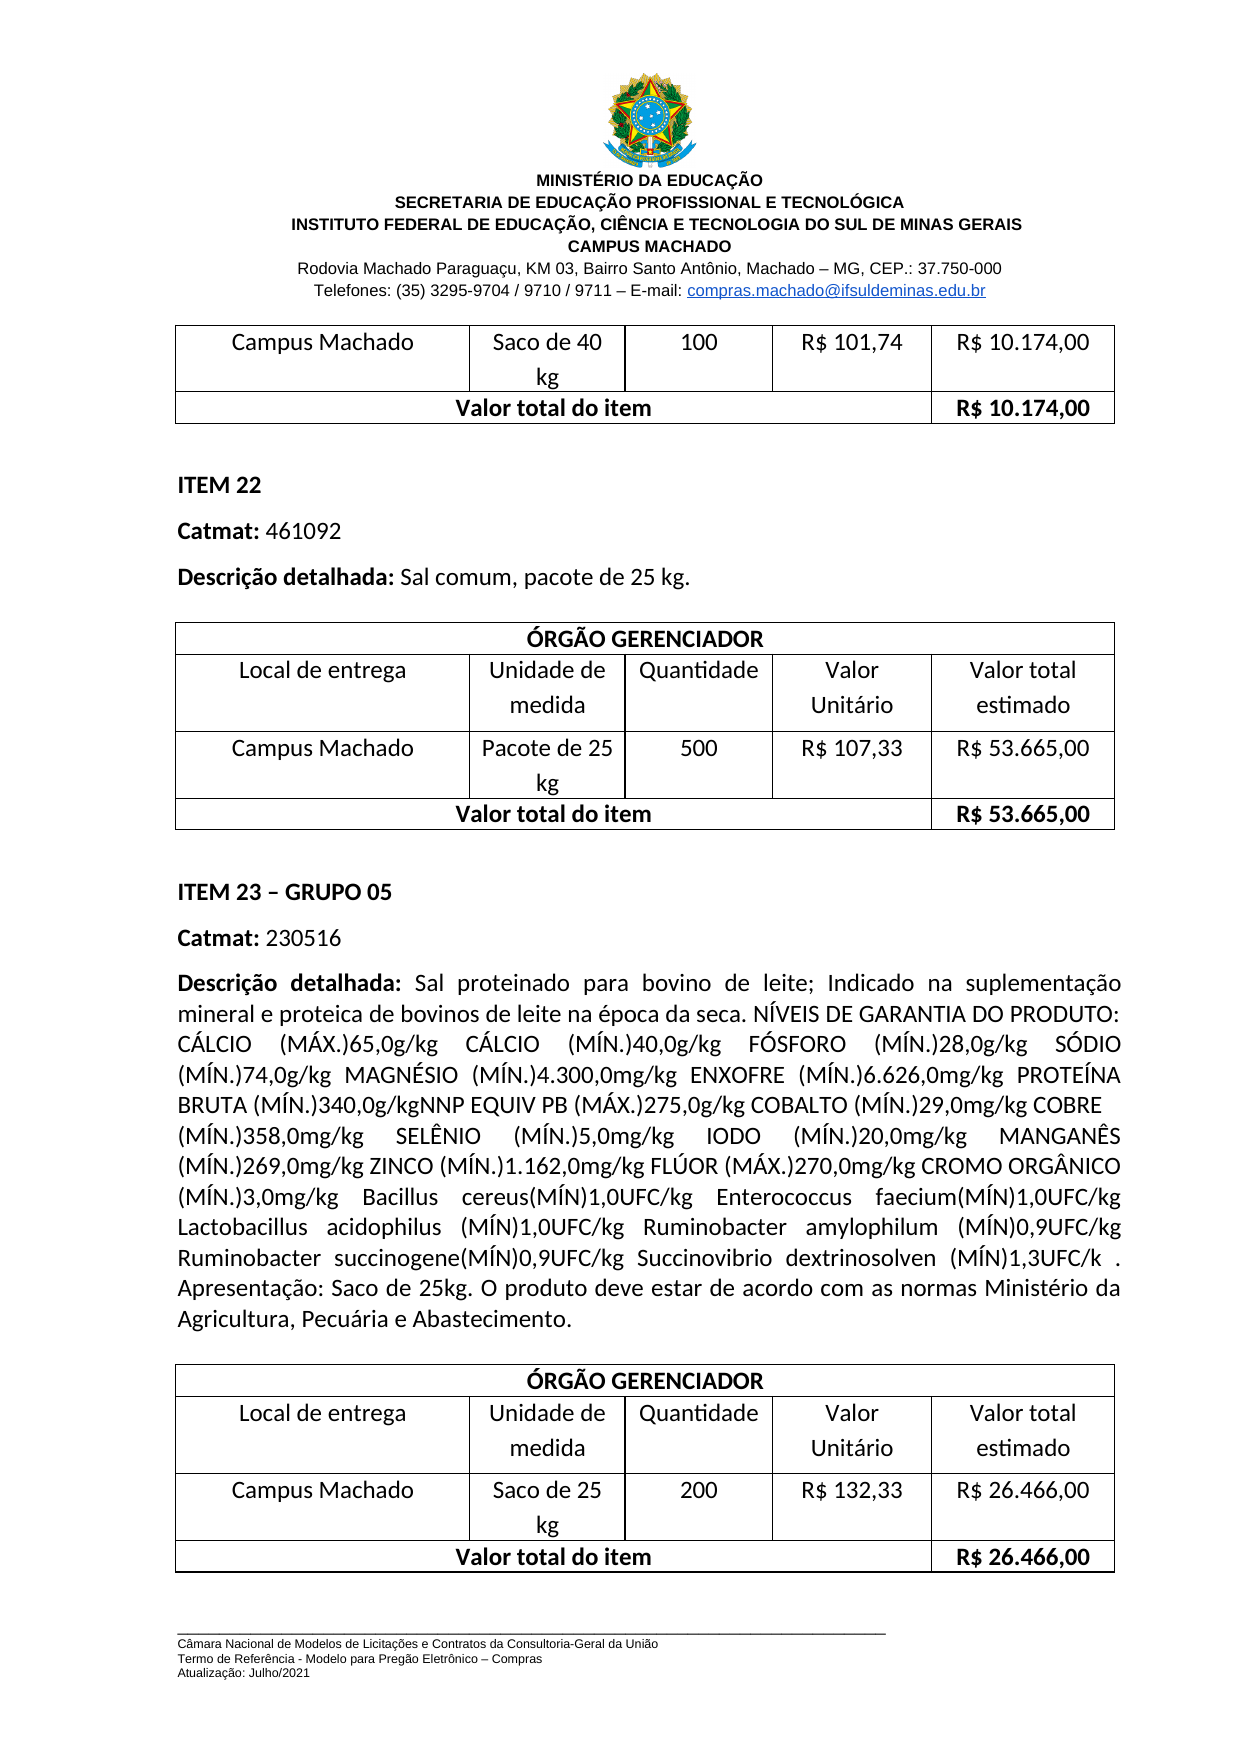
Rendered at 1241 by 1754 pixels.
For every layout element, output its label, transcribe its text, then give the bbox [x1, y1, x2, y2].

table_cell Valor total do item [176, 799, 931, 829]
text Catmat: 230516 [177, 922, 1122, 952]
table_cell Campus Machado [176, 1474, 469, 1540]
picture [643, 163, 658, 168]
table_header ÓRGÃO GERENCIADOR [176, 1365, 1114, 1396]
table_cell Quantidade [626, 1397, 772, 1473]
table_cell Valor Unitário [773, 1397, 931, 1473]
table_cell Local de entrega [176, 655, 469, 731]
text Descrição detalhada: Sal proteinado para bovino de leite; Indicado na suplementação mineral e proteica de bovinos de leite na época da seca. NÍVEIS DE GARANTIA DO PRODUTO: CÁLCIO (MÁX.)65,0g/kg CÁLCIO (MÍN.)40,0g/kg FÓSFORO (MÍN.)28,0g/kg SÓDIO (MÍN.)74,0g/kg MAGNÉSIO (MÍN.)4.300,0mg/kg ENXOFRE (MÍN.)6.626,0mg/kg PROTEÍNA BRUTA (MÍN.)340,0g/kgNNP EQUIV PB (MÁX.)275,0g/kg COBALTO (MÍN.)29,0mg/kg COBRE [177, 967, 1122, 1120]
table_cell Campus Machado [176, 732, 469, 798]
text (MÍN.)358,0mg/kg SELÊNIO (MÍN.)5,0mg/kg IODO (MÍN.)20,0mg/kg MANGANÊS (MÍN.)269,0mg/kg ZINCO (MÍN.)1.162,0mg/kg FLÚOR (MÁX.)270,0mg/kg CROMO ORGÂNICO (MÍN.)3,0mg/kg Bacillus cereus(MÍN)1,0UFC/kg Enterococcus faecium(MÍN)1,0UFC/kg Lactobacillus acidophilus (MÍN)1,0UFC/kg Ruminobacter amylophilum (MÍN)0,9UFC/kg Ruminobacter succinogene(MÍN)0,9UFC/kg Succinovibrio dextrinosolven (MÍN)1,3UFC/k . Apresentação: Saco de 25kg. O produto deve estar de acordo com as normas Ministério da Agricultura, Pecuária e Abastecimento. [177, 1120, 1122, 1334]
text ITEM 23 – GRUPO 05 [177, 876, 1122, 906]
table_cell Pacote de 25 kg [470, 732, 624, 798]
table_cell Valor total do item [176, 1541, 931, 1571]
text ITEM 22 [177, 469, 1122, 500]
table_cell R$ 26.466,00 [932, 1474, 1114, 1540]
table_cell R$ 10.174,00 [932, 326, 1114, 391]
table_cell R$ 107,33 [773, 732, 931, 798]
text Catmat: 461092 [177, 515, 1122, 546]
table_cell R$ 101,74 [773, 326, 931, 391]
text Descrição detalhada: Sal comum, pacote de 25 kg. [177, 561, 1122, 591]
picture [669, 149, 680, 155]
table_cell Valor total estimado [932, 1397, 1114, 1473]
table_cell 100 [626, 326, 772, 391]
table_cell 200 [626, 1474, 772, 1540]
table_cell 500 [626, 732, 772, 798]
table_cell Local de entrega [176, 1397, 469, 1473]
table_cell R$ 132,33 [773, 1474, 931, 1540]
table_cell Quantidade [626, 655, 772, 731]
table_cell R$ 26.466,00 [932, 1541, 1114, 1571]
table_cell R$ 53.665,00 [932, 732, 1114, 798]
table_cell R$ 53.665,00 [932, 799, 1114, 829]
table_cell R$ 10.174,00 [932, 392, 1114, 423]
picture [603, 73, 697, 168]
table_cell Saco de 25 kg [470, 1474, 624, 1540]
table_cell Valor total do item [176, 392, 931, 423]
table_cell Campus Machado [176, 326, 469, 391]
table_cell Unidade de medida [470, 1397, 624, 1473]
table_cell Valor Unitário [773, 655, 931, 731]
table_cell Valor total estimado [932, 655, 1114, 731]
table_cell Unidade de medida [470, 655, 624, 731]
table_header ÓRGÃO GERENCIADOR [176, 623, 1114, 653]
table_cell Saco de 40 kg [470, 326, 624, 391]
